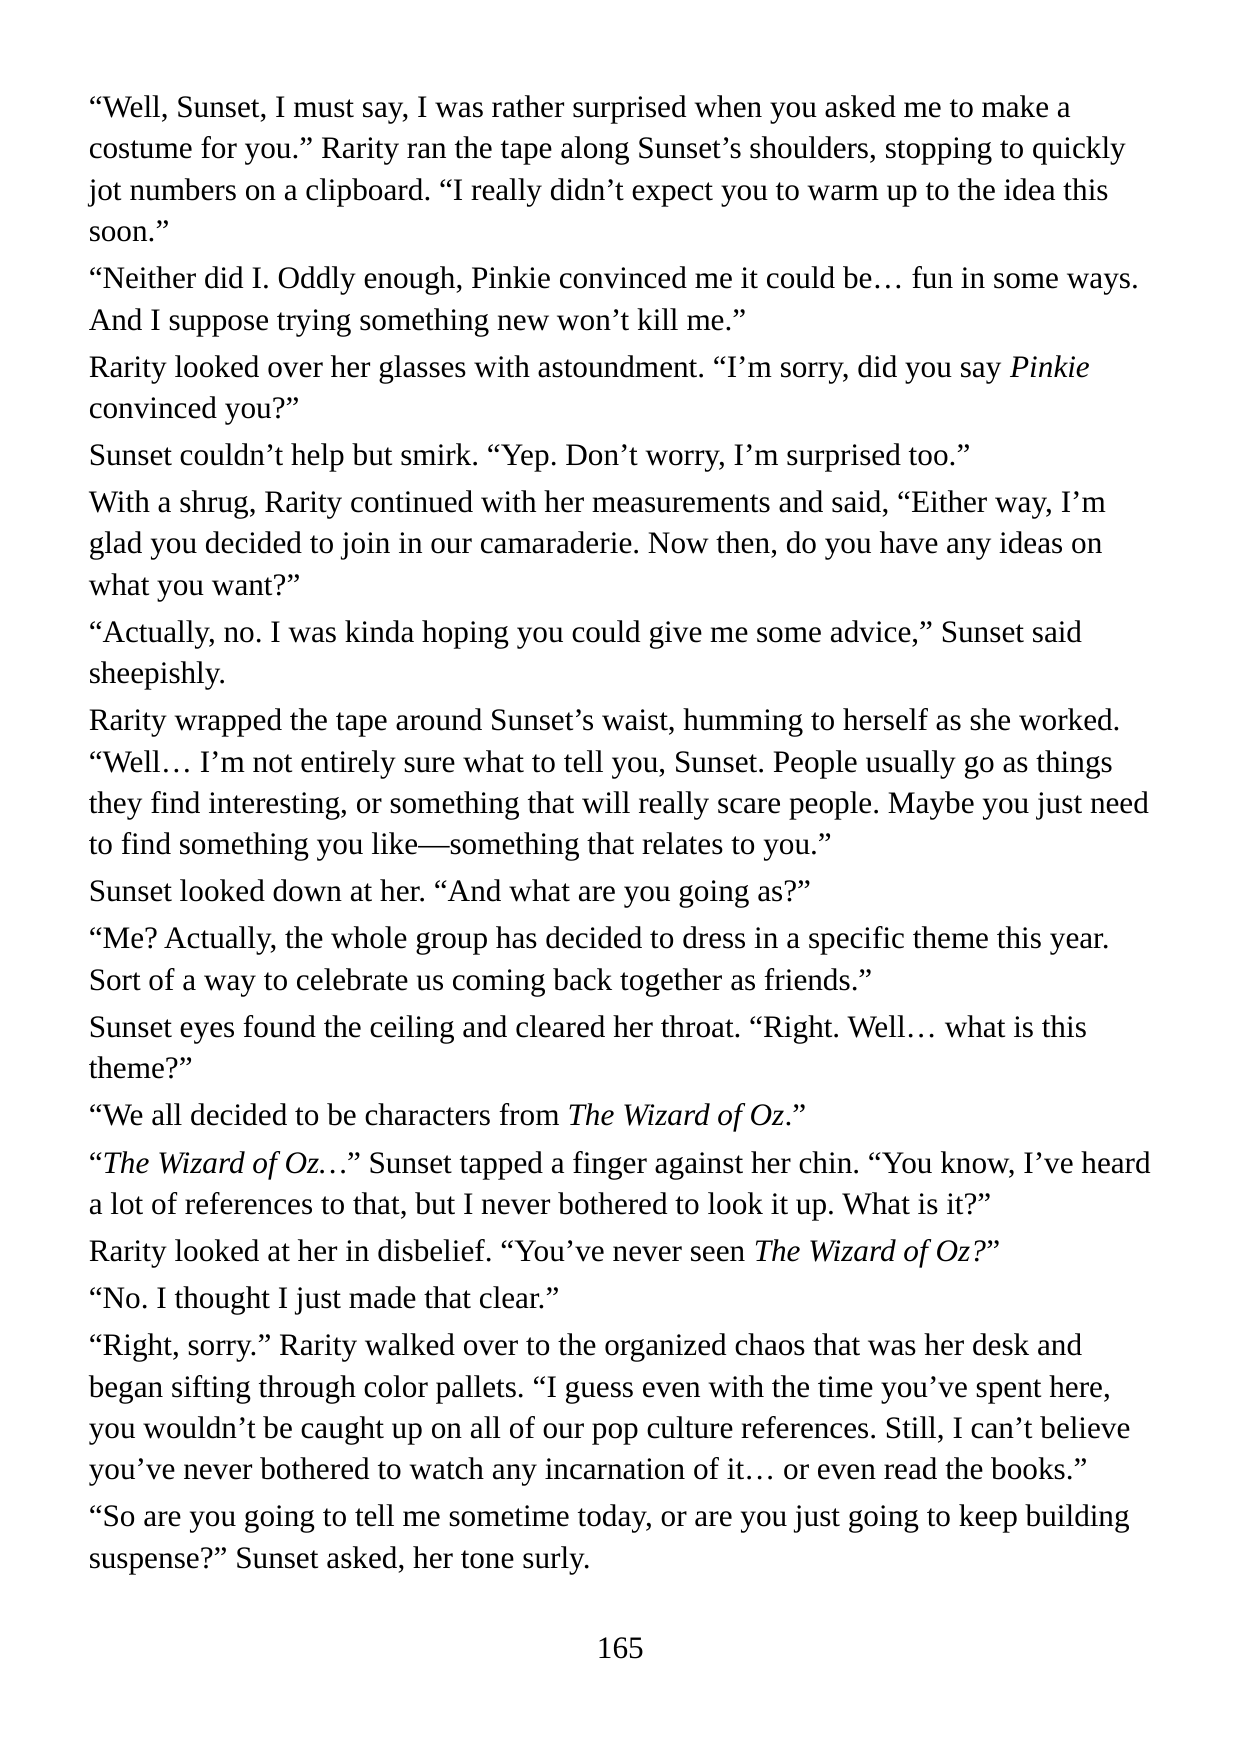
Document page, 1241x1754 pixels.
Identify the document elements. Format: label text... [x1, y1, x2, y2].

text Rarity wrapped the tape around Sunset’s waist, humming to herself as she worked. “Well… I’m not entirely sure what to tell you, Sunset. People usually go as things they find interesting, or something that will really scare people. Maybe you just need to find something you like—something that relates to you.” [88, 702, 1152, 861]
text Sunset looked down at her. “And what are you going as?” [88, 873, 1152, 908]
text “Actually, no. I was kinda hoping you could give me some advice,” Sunset said sheepishly. [88, 613, 1152, 690]
text With a shrug, Rarity continued with her measurements and said, “Either way, I’m glad you decided to join in our camaraderie. Now then, do you have any ideas on what you want?” [88, 483, 1152, 602]
text “No. I thought I just made that clear.” [88, 1279, 1152, 1315]
text “Neither did I. Oddly enough, Pinkie convinced me it could be… fun in some ways. And I suppose trying something new won’t kill me.” [88, 259, 1152, 337]
text “Me? Actually, the whole group has decided to dress in a specific theme this year. Sort of a way to celebrate us coming back together as friends.” [88, 920, 1152, 997]
text “The Wizard of Oz…” Sunset tapped a finger against her chin. “You know, I’ve heard a lot of references to that, but I never bothered to look it up. What is it?” [88, 1144, 1152, 1221]
text Sunset eyes found the ceiling and cleared her throat. “Right. Well… what is this theme?” [88, 1008, 1152, 1085]
text Rarity looked over her glasses with astoundment. “I’m sorry, did you say Pinkie convinced you?” [88, 348, 1152, 425]
text “Right, sorry.” Rarity walked over to the organized chaos that was her desk and began sifting through color pallets. “I guess even with the time you’ve spent here, you wouldn’t be caught up on all of our pop culture references. Still, I can’t believe you’ve never bothered to watch any incarnation of it… or even read the books.” [88, 1327, 1152, 1486]
text Rarity looked at her in disbelief. “You’ve never seen The Wizard of Oz?” [88, 1232, 1152, 1268]
text “So are you going to tell me sometime today, or are you just going to keep building suspense?” Sunset asked, her tone surly. [88, 1498, 1152, 1575]
text “Well, Sunset, I must say, I was rather surprised when you asked me to make a costume for you.” Rarity ran the tape along Sunset’s shoulders, stopping to quickly jot numbers on a clipboard. “I really didn’t expect you to warm up to the idea this soon.” [88, 88, 1152, 248]
text “We all decided to be characters from The Wizard of Oz.” [88, 1097, 1152, 1133]
text Sunset couldn’t help but smirk. “Yep. Don’t worry, I’m surprised too.” [88, 436, 1152, 472]
